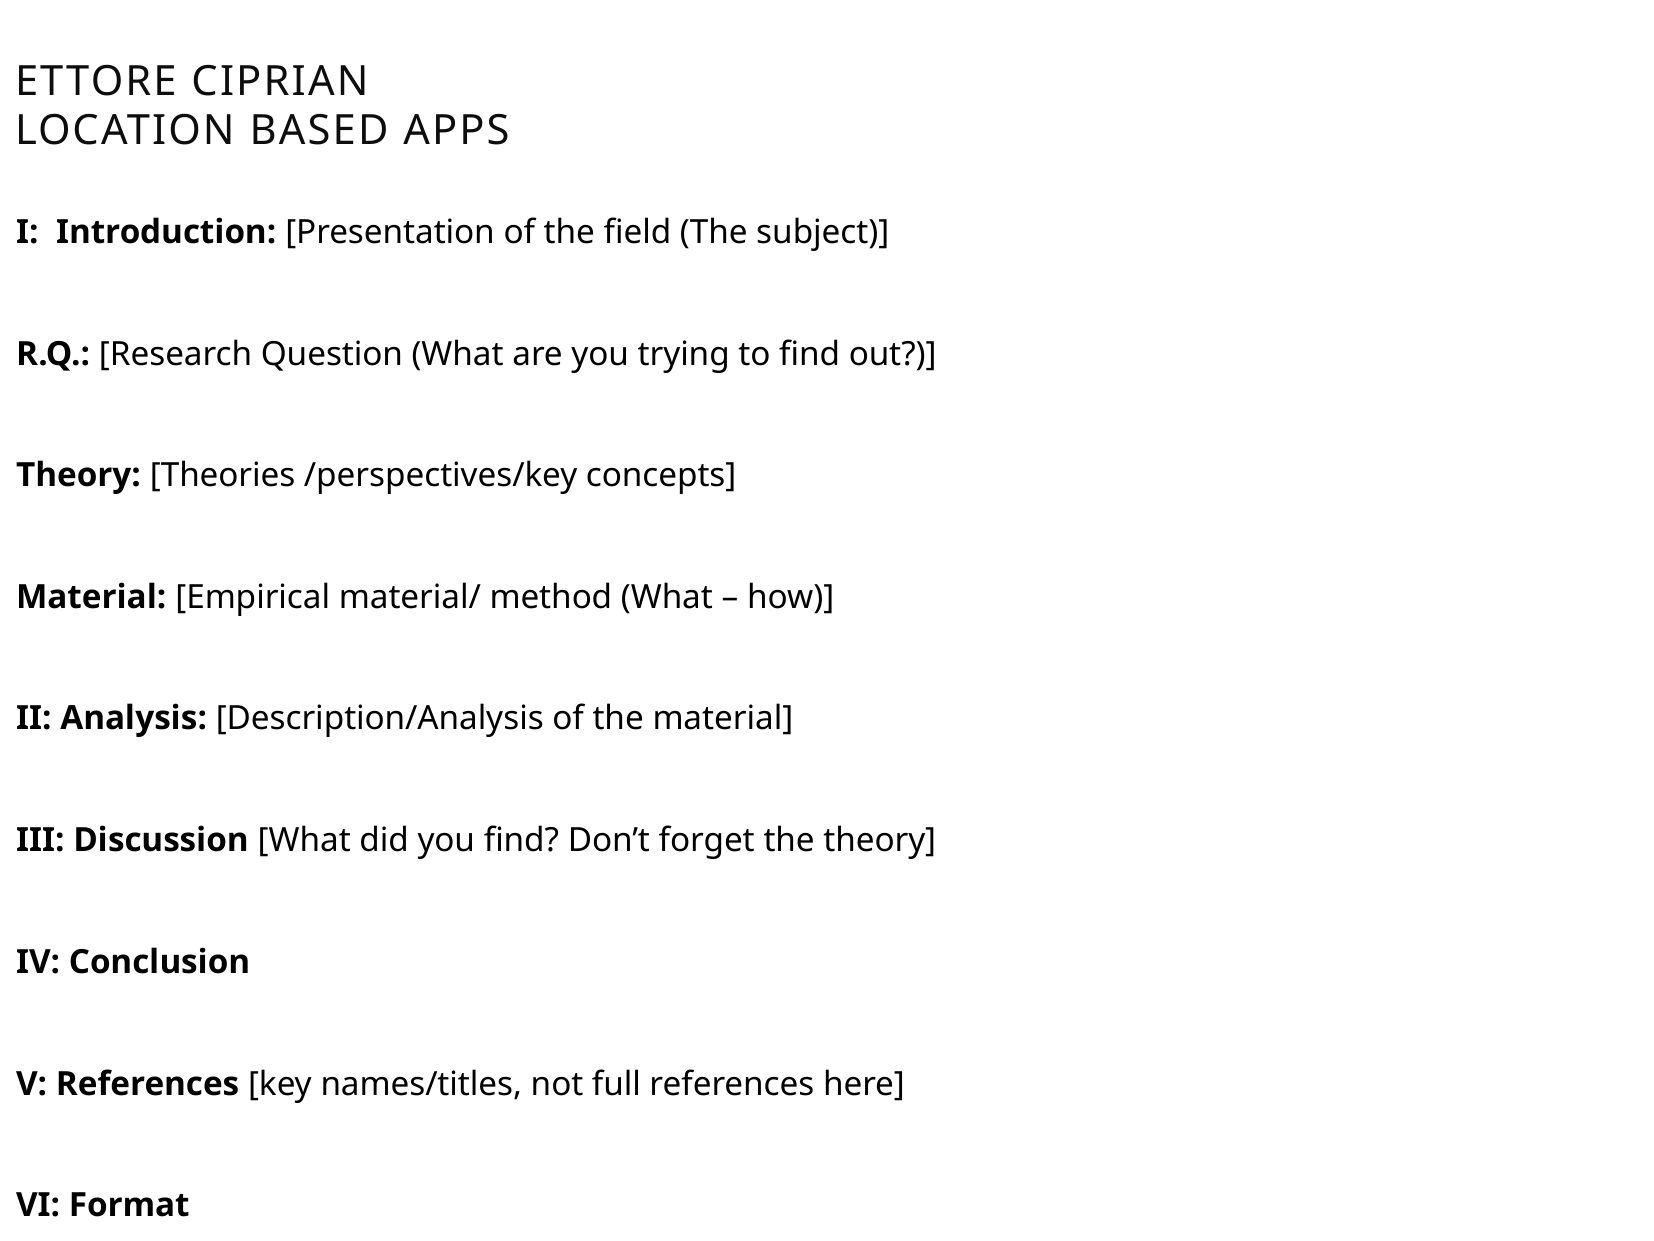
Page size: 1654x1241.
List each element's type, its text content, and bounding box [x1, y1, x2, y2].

list I: Introduction: [Presentation of the field (The subject)] R.Q.: [Research Question (What are you trying to find out?)] Theory: [Theories /perspectives/key concepts] Material: [Empirical material/ method (What – how)] II: Analysis: [Description/Analysis of the material] III: Discussion [What did you find? Don’t forget the theory] IV: Conclusion V: References [key names/titles, not full references here] VI: Format [0, 207, 1571, 1241]
title Ettore CIprian location based apps [0, 27, 1502, 179]
